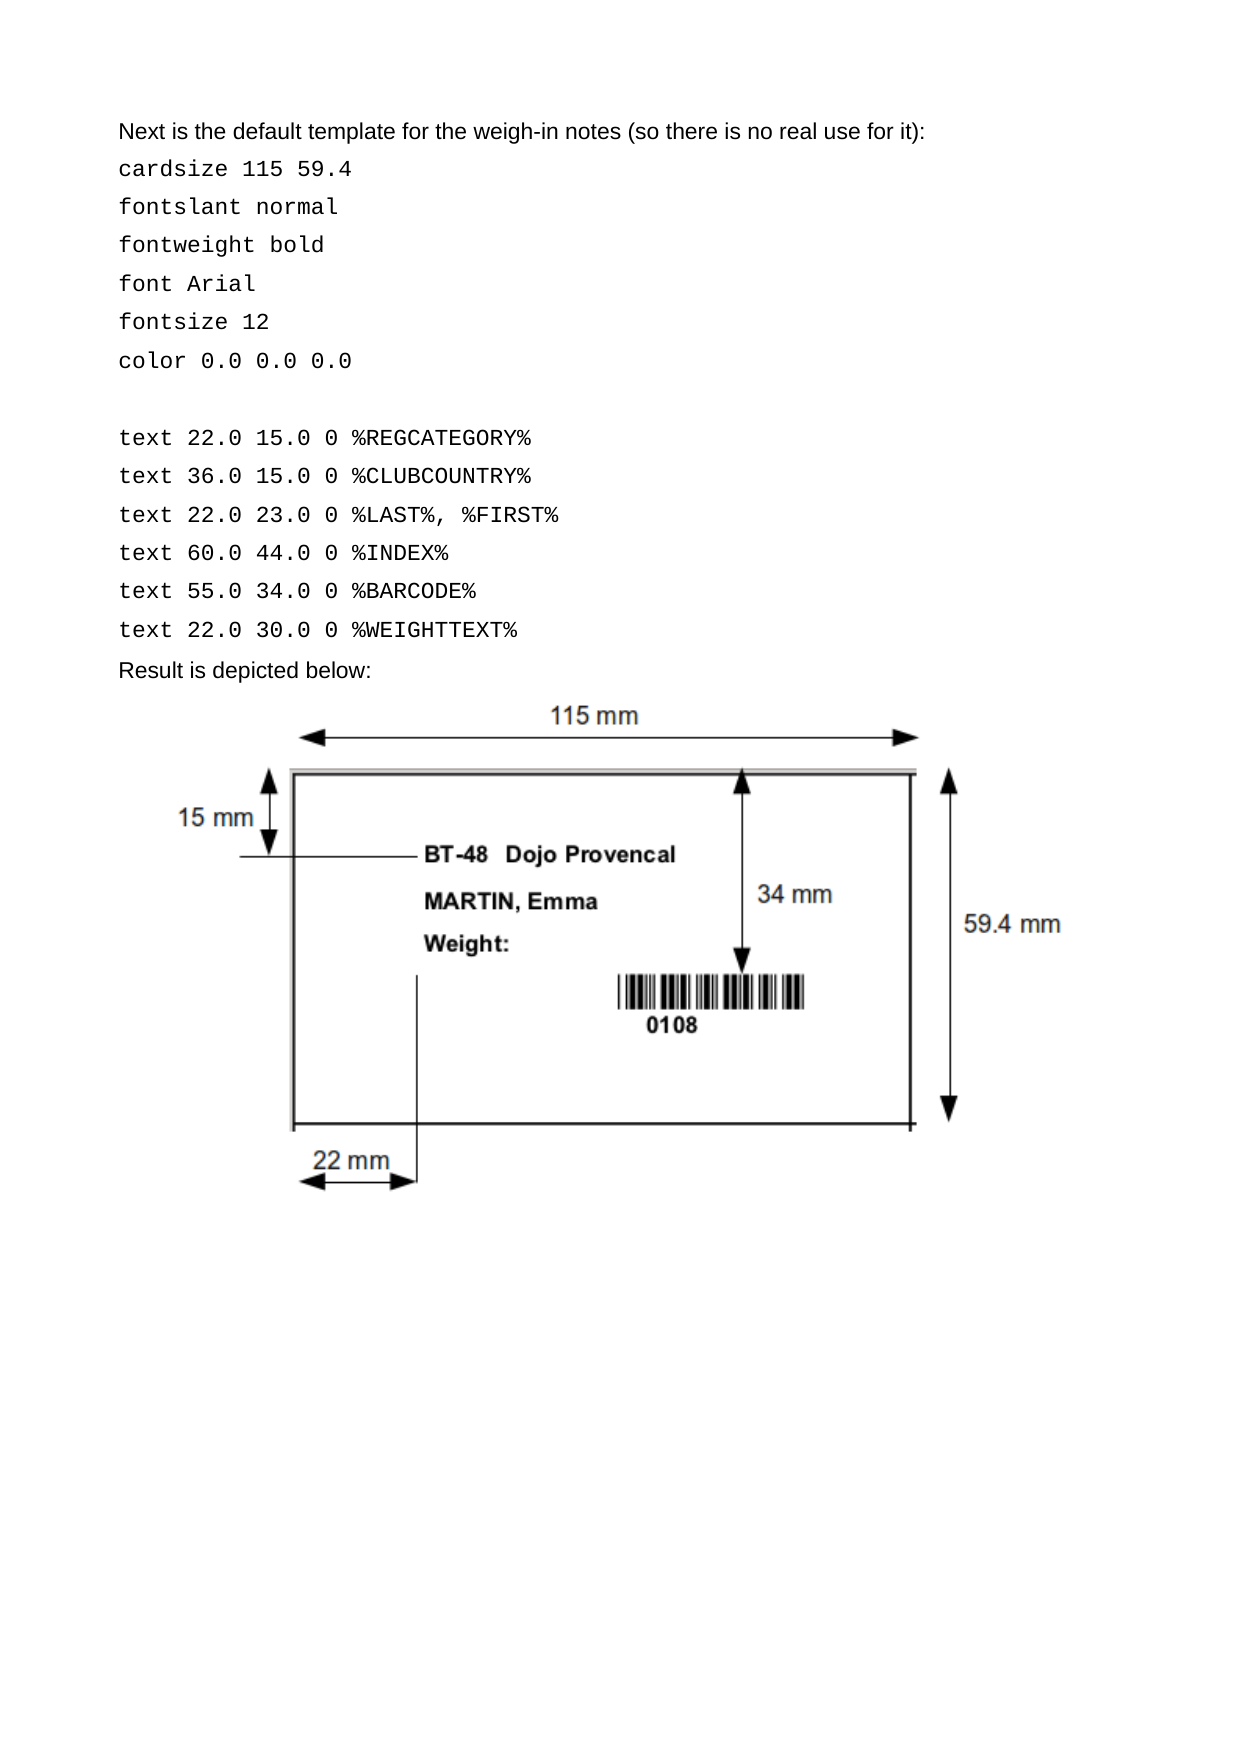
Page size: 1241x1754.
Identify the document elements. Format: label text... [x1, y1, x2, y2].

text cardsize 115 59.4 [118, 157, 1122, 183]
text font Arial [118, 272, 1122, 298]
picture [163, 695, 1078, 1193]
text fontslant normal [118, 195, 1122, 221]
text text 22.0 30.0 0 %WEIGHTTEXT% [118, 618, 1122, 644]
text color 0.0 0.0 0.0 [118, 349, 1122, 375]
text Next is the default template for the weigh-in notes (so there is no real use for it): [118, 118, 1122, 144]
text text 36.0 15.0 0 %CLUBCOUNTRY% [118, 464, 1122, 490]
text Result is depicted below: [118, 657, 1122, 683]
text fontweight bold [118, 234, 1122, 260]
text text 22.0 15.0 0 %REGCATEGORY% [118, 426, 1122, 452]
text text 60.0 44.0 0 %INDEX% [118, 541, 1122, 567]
text text 55.0 34.0 0 %BARCODE% [118, 580, 1122, 606]
text fontsize 12 [118, 311, 1122, 337]
text text 22.0 23.0 0 %LAST%, %FIRST% [118, 503, 1122, 529]
